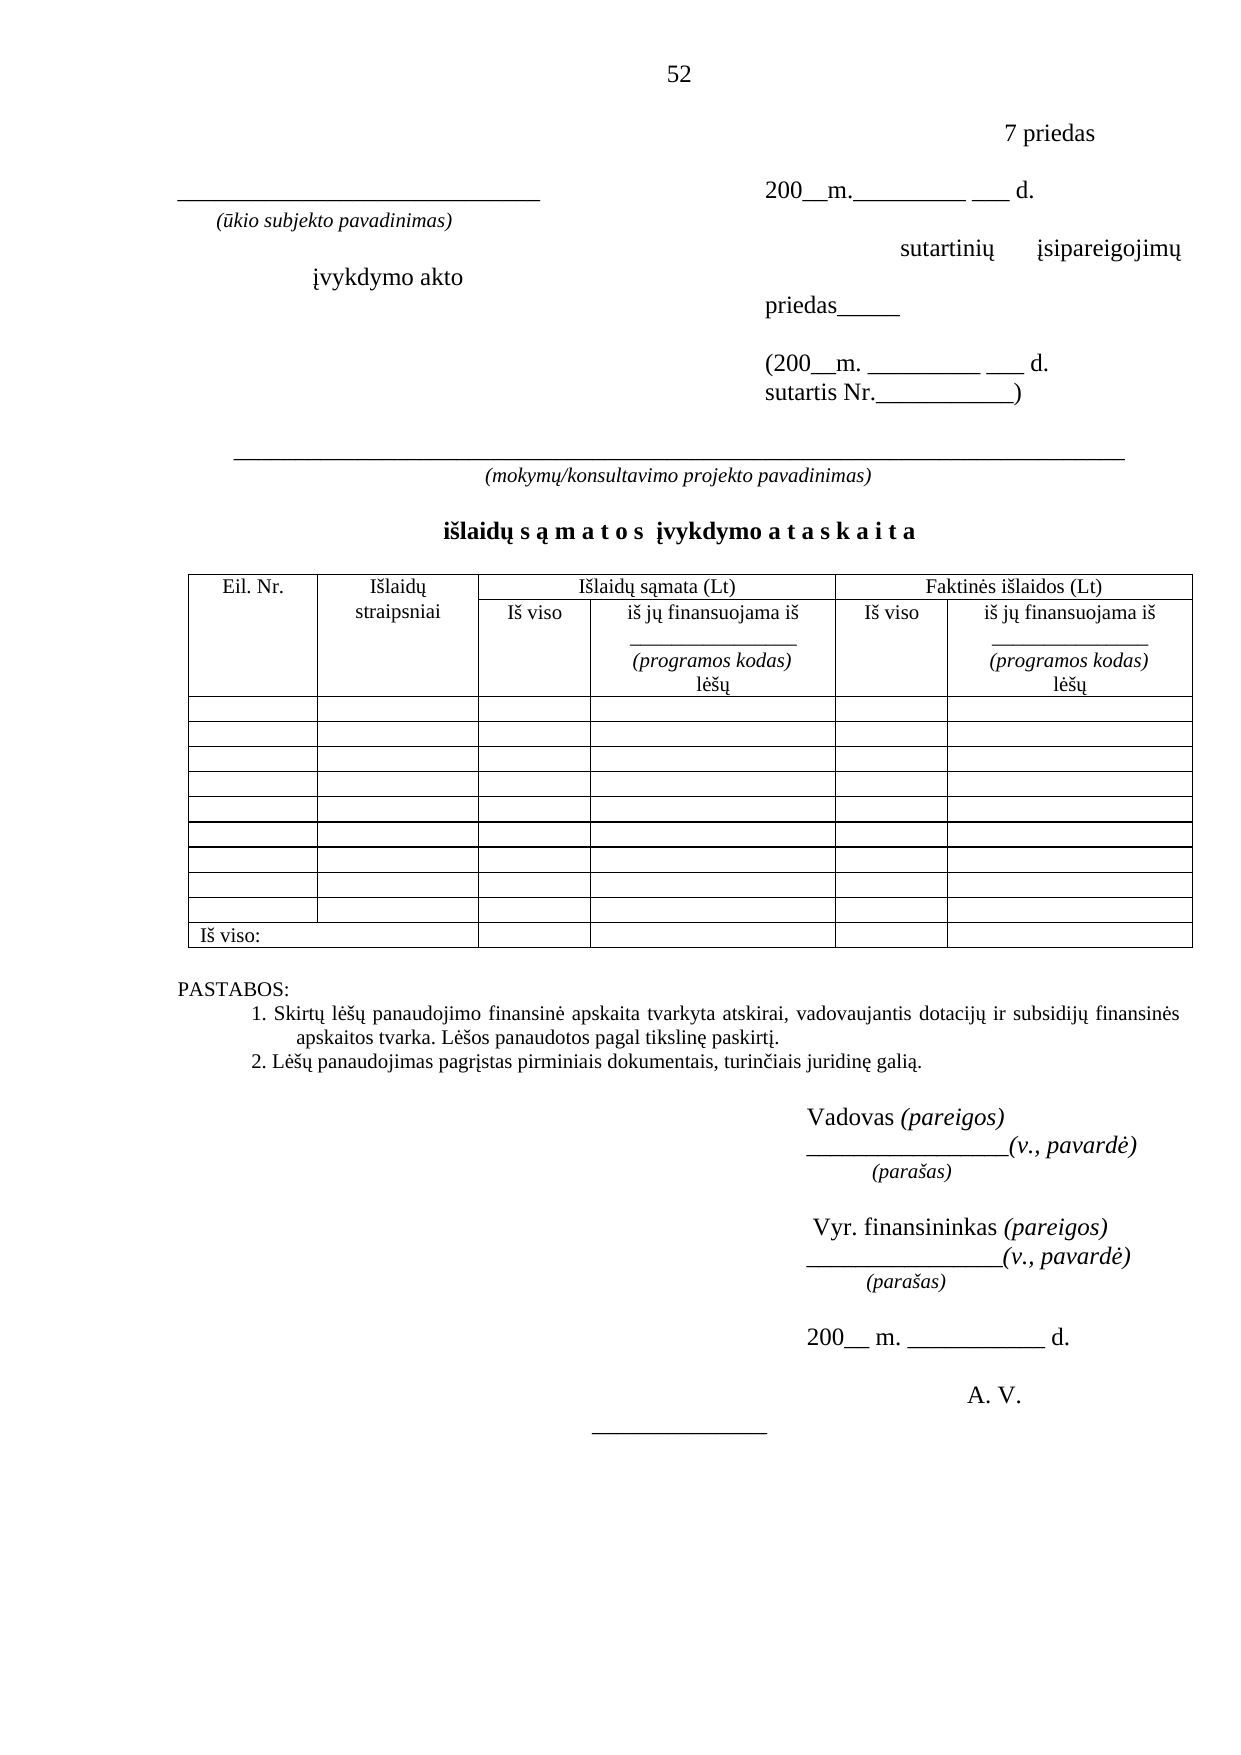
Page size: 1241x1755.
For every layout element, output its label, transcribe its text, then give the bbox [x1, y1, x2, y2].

table_cell [318, 873, 478, 897]
table_cell [479, 772, 590, 796]
text ______________ [177, 1408, 1181, 1437]
text (mokymų/konsultavimo projekto pavadinimas) [177, 463, 1181, 487]
table_cell [948, 797, 1192, 821]
text (parašas) [177, 1159, 1181, 1183]
text sutartinių įsipareigojimų įvykdymo akto [312, 233, 1181, 291]
text (200__m. _________ ___ d. [177, 348, 1181, 377]
table_cell [836, 697, 947, 721]
text (v., pavardė) [177, 1241, 1181, 1269]
text (parašas) [177, 1269, 1181, 1293]
table_cell [318, 823, 478, 846]
table_cell Iš viso [479, 600, 590, 696]
table_cell [591, 697, 835, 721]
table_cell [948, 772, 1192, 796]
table_cell [189, 722, 317, 746]
table_cell [948, 848, 1192, 872]
table_cell [479, 823, 590, 846]
text 7 priedas [1004, 118, 1181, 147]
table_cell [479, 797, 590, 821]
table_cell [948, 873, 1192, 897]
table_cell [479, 722, 590, 746]
table_cell [836, 823, 947, 846]
table_cell [948, 823, 1192, 846]
table_cell [591, 722, 835, 746]
table_cell [948, 898, 1192, 922]
table_cell [479, 848, 590, 872]
text 200__ m. ___________ d. [177, 1322, 1181, 1351]
table_cell [318, 747, 478, 771]
table_header Eil. Nr. [189, 575, 317, 696]
table_cell [948, 722, 1192, 746]
table_cell [318, 697, 478, 721]
table_cell [189, 848, 317, 872]
table_cell [836, 848, 947, 872]
table_cell [479, 923, 590, 947]
text išlaidų sąmatos įvykdymo ataskaita [177, 516, 1181, 545]
text _____________________________ 200__m._________ ___ d. [177, 176, 1181, 204]
table_cell [479, 898, 590, 922]
text 2. Lėšų panaudojimas pagrįstas pirminiais dokumentais, turinčiais juridinę galią. [251, 1049, 1181, 1073]
table_cell [318, 722, 478, 746]
table_cell [318, 797, 478, 821]
table_cell [591, 772, 835, 796]
table_cell [591, 923, 835, 947]
text priedas_____ [177, 291, 1181, 319]
table_cell [591, 823, 835, 846]
table_cell [948, 747, 1192, 771]
text PASTABOS: [177, 977, 1181, 1001]
table_cell [189, 697, 317, 721]
text (ūkio subjekto pavadinimas) [177, 204, 1181, 233]
table_cell [836, 873, 947, 897]
table_cell [591, 873, 835, 897]
table_cell [948, 923, 1192, 947]
text Vyr. finansininkas (pareigos) [177, 1212, 1181, 1241]
table_cell [591, 747, 835, 771]
table_cell [948, 697, 1192, 721]
table_cell [318, 848, 478, 872]
text A. V. [177, 1380, 1181, 1408]
table_cell [836, 898, 947, 922]
table_cell [836, 747, 947, 771]
table_cell [189, 747, 317, 771]
table_cell iš jų finansuojama iš ________________ (programos kodas) lėšų [591, 600, 835, 696]
text 1. Skirtų lėšų panaudojimo finansinė apskaita tvarkyta atskirai, vadovaujantis dotacijų ir subsidijų finansinės apskaitos tvarka. Lėšos panaudotos pagal tikslinę paskirtį. [251, 1001, 1181, 1049]
table_cell [836, 772, 947, 796]
table_cell [189, 797, 317, 821]
table_cell Iš viso [836, 600, 947, 696]
table_cell [591, 797, 835, 821]
table_cell [836, 797, 947, 821]
table_cell [189, 898, 317, 922]
text Vadovas (pareigos) [177, 1102, 1181, 1130]
table_cell [189, 772, 317, 796]
table_cell [479, 747, 590, 771]
text (v., pavardė) [177, 1130, 1181, 1159]
table_cell [591, 898, 835, 922]
table_cell [591, 848, 835, 872]
text sutartis Nr.___________) [177, 377, 1181, 406]
table_header Išlaidų straipsniai [318, 575, 478, 696]
table_cell [318, 898, 478, 922]
table_cell [479, 873, 590, 897]
table_header Išlaidų sąmata (Lt) [479, 575, 835, 598]
table_cell [318, 772, 478, 796]
table_cell Iš viso: [189, 923, 478, 947]
table_cell [836, 923, 947, 947]
table_cell iš jų finansuojama iš _______________ (programos kodas) lėšų [948, 600, 1192, 696]
table_cell [189, 873, 317, 897]
table_cell [479, 697, 590, 721]
table_cell [836, 722, 947, 746]
table_cell [189, 823, 317, 846]
table_header Faktinės išlaidos (Lt) [836, 575, 1192, 598]
